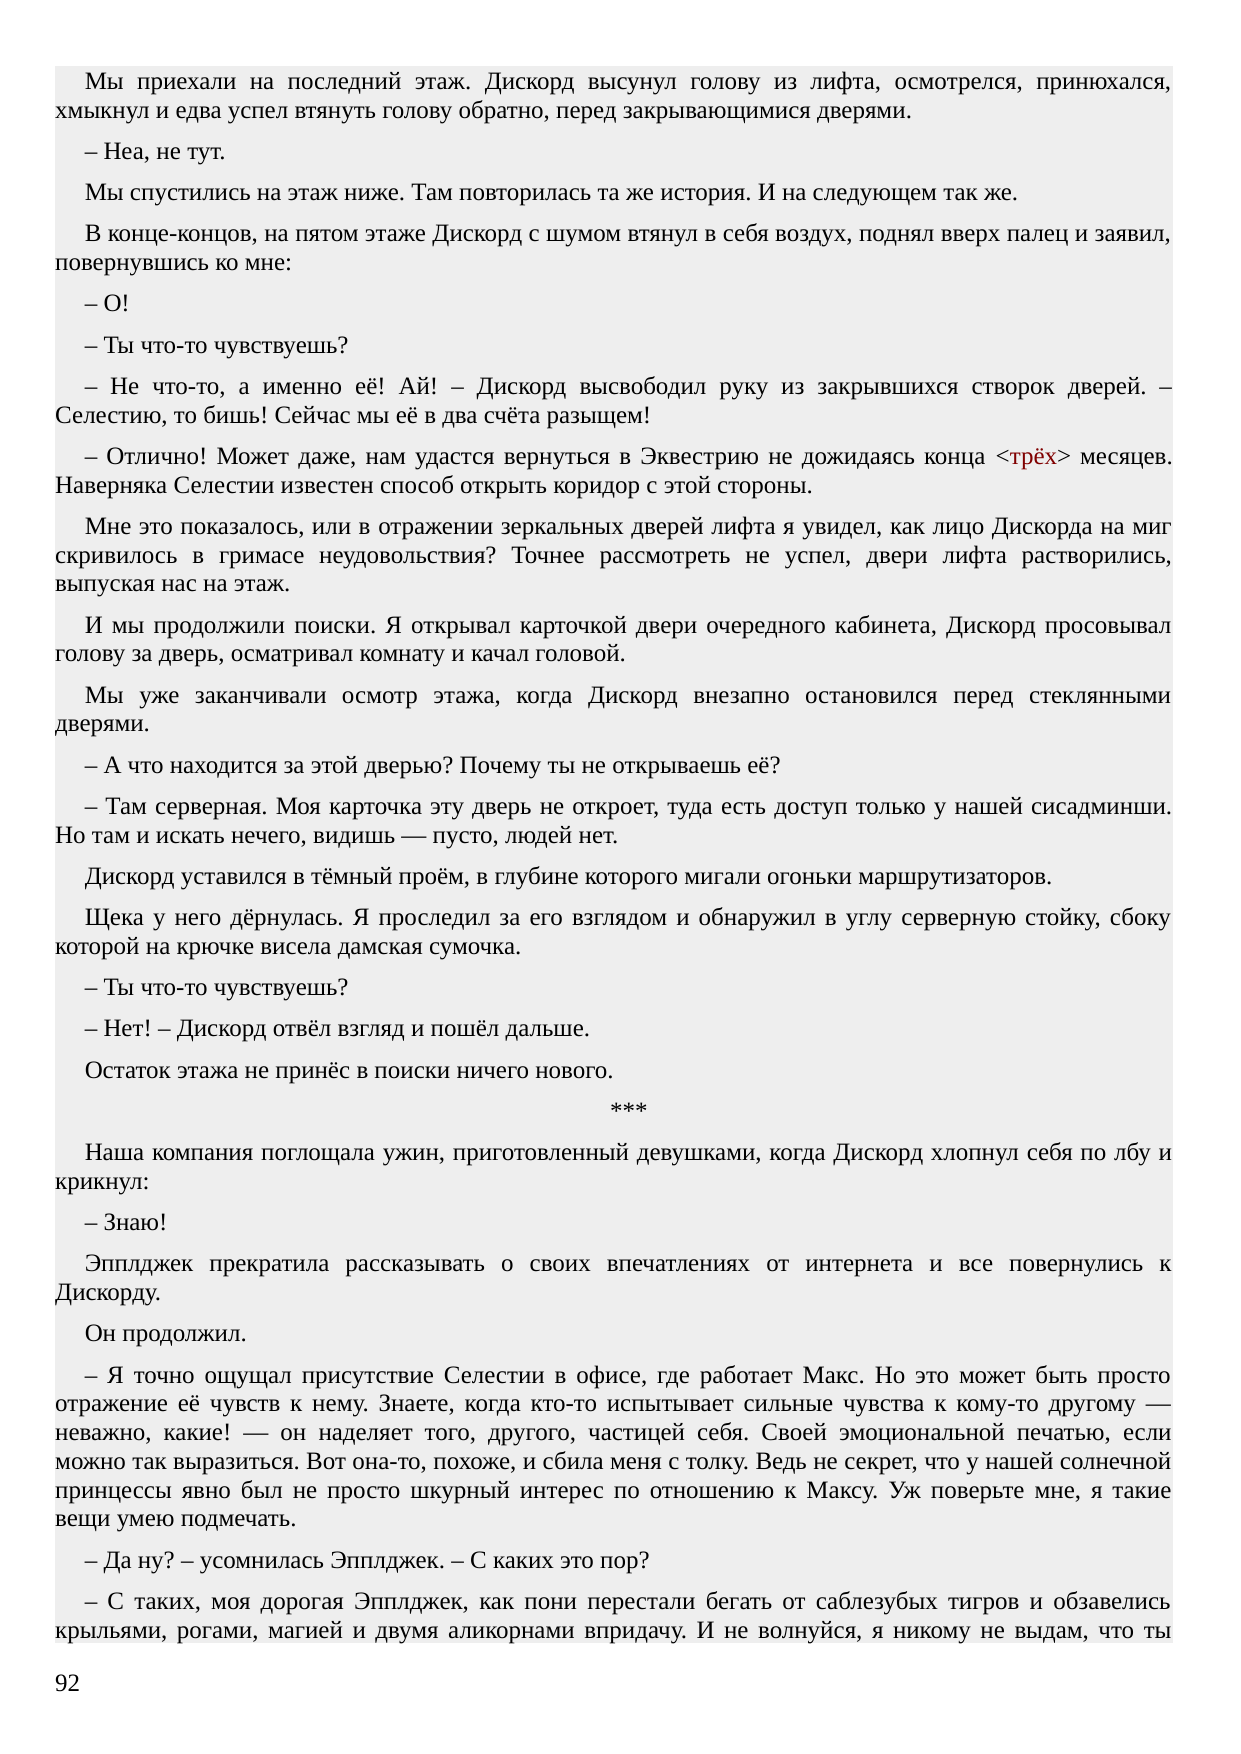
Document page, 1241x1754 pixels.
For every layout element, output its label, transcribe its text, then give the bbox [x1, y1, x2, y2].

text – О! [55, 288, 1173, 317]
text Мне это показалось, или в отражении зеркальных дверей лифта я увидел, как лицо Дискорда на миг скривилось в гримасе неудовольствия? Точнее рассмотреть не успел, двери лифта растворились, выпуская нас на этаж. [55, 511, 1173, 597]
text Щека у него дёрнулась. Я проследил за его взглядом и обнаружил в углу серверную стойку, сбоку которой на крючке висела дамская сумочка. [55, 902, 1173, 960]
text Он продолжил. [55, 1318, 1173, 1347]
text Дискорд уставился в тёмный проём, в глубине которого мигали огоньки маршрутизаторов. [55, 861, 1173, 890]
text Мы спустились на этаж ниже. Там повторилась та же история. И на следующем так же. [55, 177, 1173, 206]
text – Неа, не тут. [55, 136, 1173, 165]
text – Ты что-то чувствуешь? [55, 972, 1173, 1001]
text – Ты что-то чувствуешь? [55, 330, 1173, 358]
text – Там серверная. Моя карточка эту дверь не откроет, туда есть доступ только у нашей сисадминши. Но там и искать нечего, видишь — пусто, людей нет. [55, 791, 1173, 848]
text – Не что-то, а именно её! Ай! – Дискорд высвободил руку из закрывшихся створок дверей. – Селестию, то бишь! Сейчас мы её в два счёта разыщем! [55, 371, 1173, 428]
text Мы приехали на последний этаж. Дискорд высунул голову из лифта, осмотрелся, принюхался, хмыкнул и едва успел втянуть голову обратно, перед закрывающимися дверями. [55, 66, 1173, 123]
text – А что находится за этой дверью? Почему ты не открываешь её? [55, 750, 1173, 778]
text – Нет! – Дискорд отвёл взгляд и пошёл дальше. [55, 1013, 1173, 1042]
text И мы продолжили поиски. Я открывал карточкой двери очередного кабинета, Дискорд просовывал голову за дверь, осматривал комнату и качал головой. [55, 610, 1173, 667]
text – С таких, моя дорогая Эпплджек, как пони перестали бегать от саблезубых тигров и обзавелись крыльями, рогами, магией и двумя аликорнами впридачу. И не волнуйся, я никому не выдам, что ты [55, 1586, 1173, 1643]
text Наша компания поглощала ужин, приготовленный девушками, когда Дискорд хлопнул себя по лбу и крикнул: [55, 1137, 1173, 1195]
text – Знаю! [55, 1207, 1173, 1236]
text В конце-концов, на пятом этаже Дискорд с шумом втянул в себя воздух, поднял вверх палец и заявил, повернувшись ко мне: [55, 218, 1173, 276]
text Остаток этажа не принёс в поиски ничего нового. [55, 1055, 1173, 1083]
text Мы уже заканчивали осмотр этажа, когда Дискорд внезапно остановился перед стеклянными дверями. [55, 680, 1173, 737]
text – Я точно ощущал присутствие Селестии в офисе, где работает Макс. Но это может быть просто отражение её чувств к нему. Знаете, когда кто-то испытывает сильные чувства к кому-то другому — неважно, какие! — он наделяет того, другого, частицей себя. Своей эмоциональной печатью, если можно так выразиться. Вот она-то, похоже, и сбила меня с толку. Ведь не секрет, что у нашей солнечной принцессы явно был не просто шкурный интерес по отношению к Максу. Уж поверьте мне, я такие вещи умею подмечать. [55, 1360, 1173, 1532]
text – Да ну? – усомнилась Эпплджек. – С каких это пор? [55, 1545, 1173, 1573]
text *** [55, 1096, 1173, 1125]
text Эпплджек прекратила рассказывать о своих впечатлениях от интернета и все повернулись к Дискорду. [55, 1248, 1173, 1306]
text – Отлично! Может даже, нам удастся вернуться в Эквестрию не дожидаясь конца <трёх> месяцев. Наверняка Селестии известен способ открыть коридор с этой стороны. [55, 441, 1173, 498]
